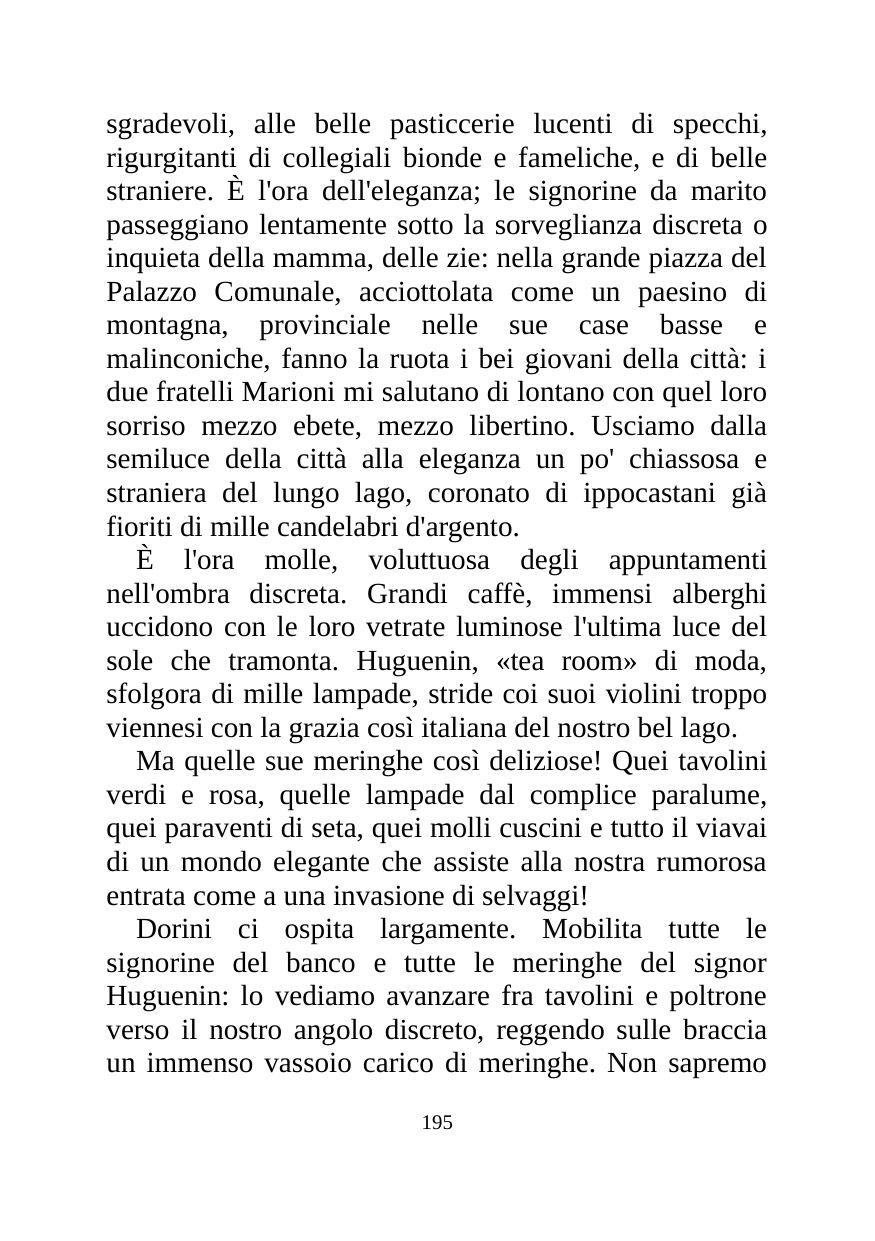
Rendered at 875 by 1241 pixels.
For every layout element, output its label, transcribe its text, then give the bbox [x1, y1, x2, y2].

text sgradevoli, alle belle pasticcerie lucenti di specchi, rigurgitanti di collegiali bionde e fameliche, e di belle straniere. È l'ora dell'eleganza; le signorine da marito passeggiano lentamente sotto la sorveglianza discreta o inquieta della mamma, delle zie: nella grande piazza del Palazzo Comunale, acciottolata come un paesino di montagna, provinciale nelle sue case basse e malinconiche, fanno la ruota i bei giovani della città: i due fratelli Marioni mi salutano di lontano con quel loro sorriso mezzo ebete, mezzo libertino. Usciamo dalla semiluce della città alla eleganza un po' chiassosa e straniera del lungo lago, coronato di ippocastani già fioriti di mille candelabri d'argento. [106, 106, 768, 542]
text È l'ora molle, voluttuosa degli appuntamenti nell'ombra discreta. Grandi caffè, immensi alberghi uccidono con le loro vetrate luminose l'ultima luce del sole che tramonta. Huguenin, «tea room» di moda, sfolgora di mille lampade, stride coi suoi violini troppo viennesi con la grazia così italiana del nostro bel lago. [106, 542, 768, 743]
text Ma quelle sue meringhe così deliziose! Quei tavolini verdi e rosa, quelle lampade dal complice paralume, quei paraventi di seta, quei molli cuscini e tutto il viavai di un mondo elegante che assiste alla nostra rumorosa entrata come a una invasione di selvaggi! [106, 743, 768, 911]
text Dorini ci ospita largamente. Mobilita tutte le signorine del banco e tutte le meringhe del signor Huguenin: lo vediamo avanzare fra tavolini e poltrone verso il nostro angolo discreto, reggendo sulle braccia un immenso vassoio carico di meringhe. Non sapremo [106, 911, 768, 1079]
